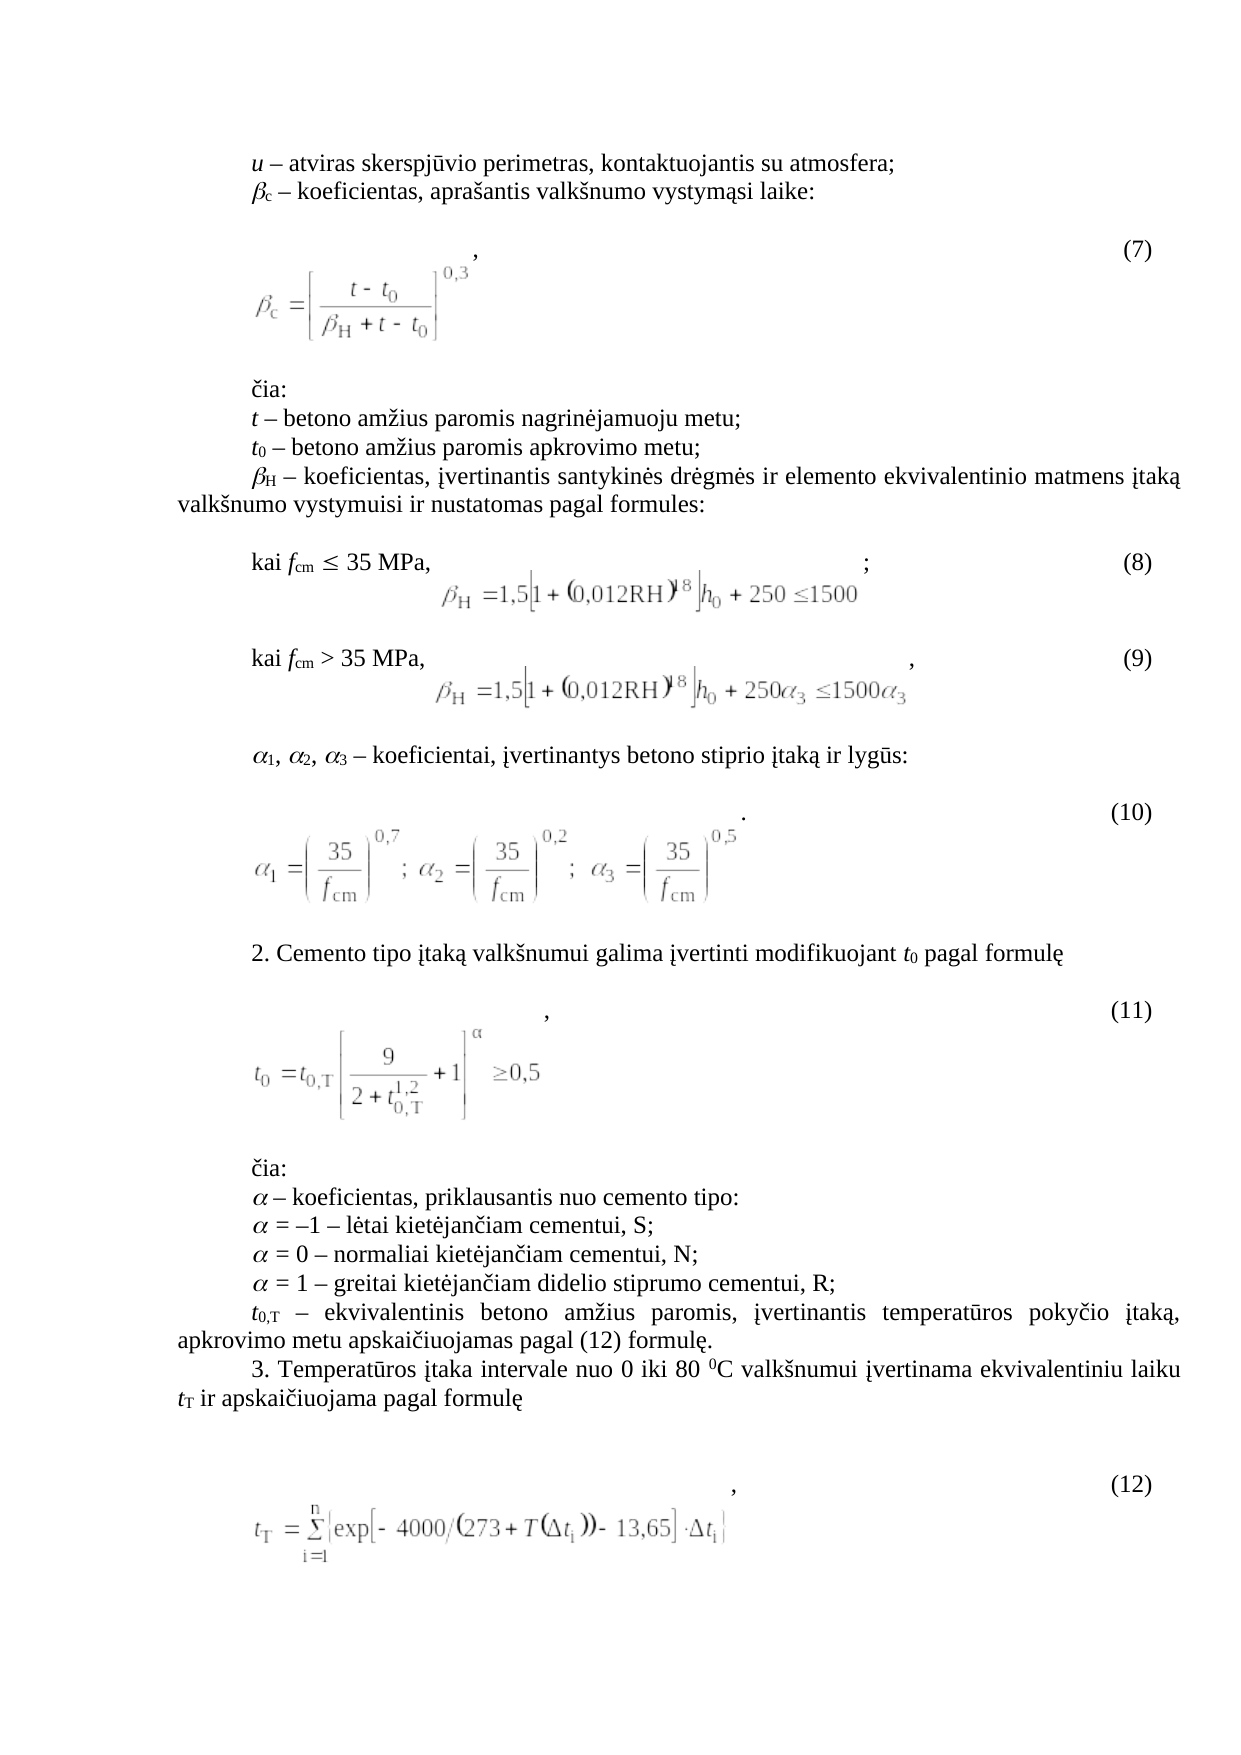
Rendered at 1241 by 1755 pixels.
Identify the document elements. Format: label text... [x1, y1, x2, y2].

text , (7) [177, 234, 1181, 346]
text a = 0 – normaliai kietėjančiam cementui, N; [177, 1239, 1181, 1268]
text t0 – betono amžius paromis apkrovimo metu; [177, 432, 1181, 461]
text čia: [177, 1153, 1181, 1182]
text čia: [177, 374, 1181, 403]
text u – atviras skerspjūvio perimetras, kontaktuojantis su atmosfera; [177, 148, 1181, 176]
text , (11) [177, 995, 1181, 1124]
text a = 1 – greitai kietėjančiam didelio stiprumo cementui, R; [177, 1268, 1181, 1297]
text bH – koeficientas, įvertinantis santykinės drėgmės ir elemento ekvivalentinio matmens įtaką valkšnumo vystymuisi ir nustatomas pagal formules: [177, 461, 1181, 518]
text . (10) [177, 797, 1181, 909]
text 2. Cemento tipo įtaką valkšnumui galima įvertinti modifikuojant t0 pagal formulę [177, 938, 1181, 967]
text t0,T – ekvivalentinis betono amžius paromis, įvertinantis temperatūros pokyčio įtaką, apkrovimo metu apskaičiuojamas pagal (12) formulę. [177, 1297, 1181, 1354]
text bc – koeficientas, aprašantis valkšnumo vystymąsi laike: [177, 176, 1181, 205]
text 3. Temperatūros įtaka intervale nuo 0 iki 80 0C valkšnumui įvertinama ekvivalentiniu laiku tT ir apskaičiuojama pagal formulę [177, 1354, 1181, 1412]
text , (12) [177, 1469, 1181, 1569]
text a – koeficientas, priklausantis nuo cemento tipo: [177, 1182, 1181, 1211]
text kai fcm £ 35 MPa, ; (8) [177, 547, 1181, 614]
text a1, a2, a3 – koeficientai, įvertinantys betono stiprio įtaką ir lygūs: [177, 740, 1181, 768]
text t – betono amžius paromis nagrinėjamuoju metu; [177, 403, 1181, 432]
text a = –1 – lėtai kietėjančiam cementui, S; [177, 1211, 1181, 1239]
text kai fcm > 35 MPa, , (9) [177, 643, 1181, 711]
